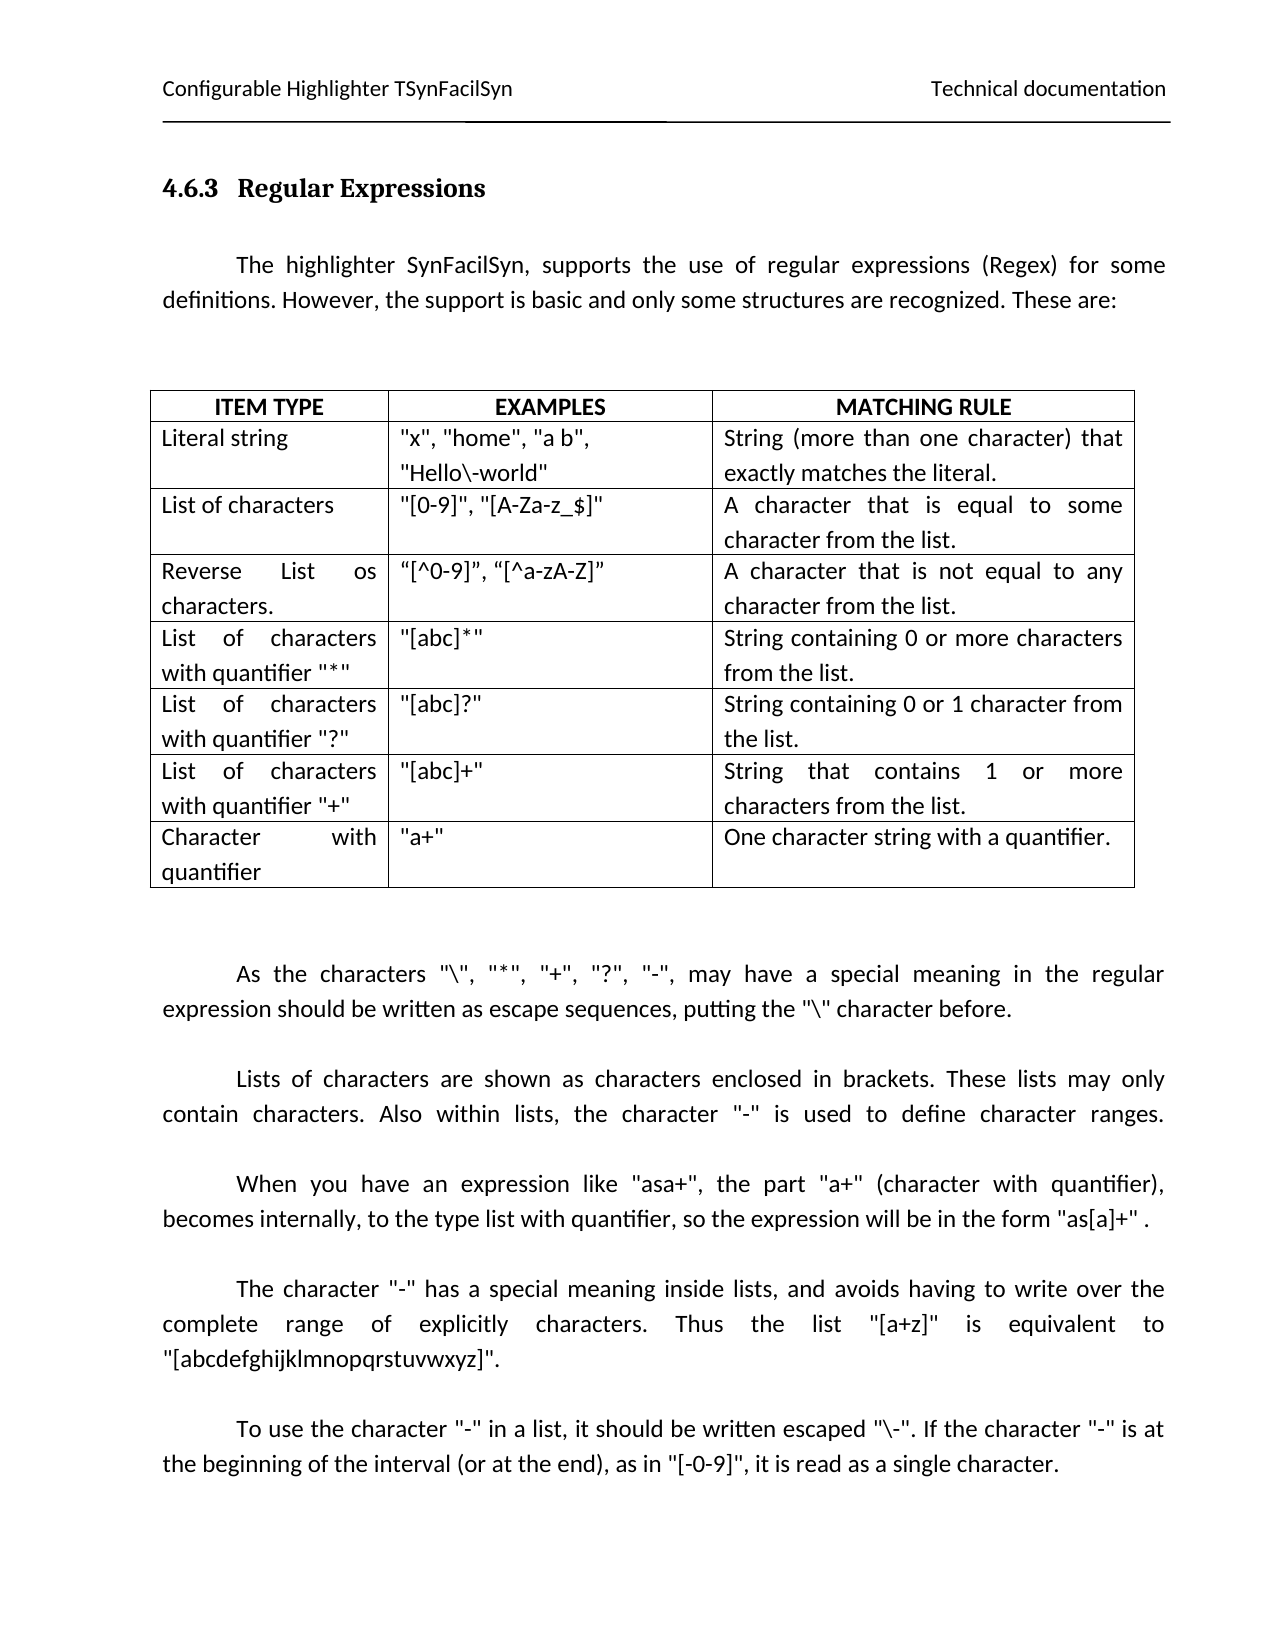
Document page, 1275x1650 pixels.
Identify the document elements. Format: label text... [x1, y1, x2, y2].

table_cell "[0-9]", "[A-Za-z_$]" [389, 489, 712, 554]
table_cell One character string with a quantifier. [713, 822, 1134, 887]
table_cell Reverse List os characters. [151, 555, 388, 621]
table_cell "x", "home", "a b", "Hello\-world" [389, 422, 712, 488]
table_cell List of characters with quantifier "+" [151, 755, 388, 821]
table_cell List of characters [151, 489, 388, 554]
table_cell "[abc]+" [389, 755, 712, 821]
table_cell “[^0-9]”, “[^a-zA-Z]” [389, 555, 712, 621]
table_header EXAMPLES [389, 391, 712, 421]
text The character "-" has a special meaning inside lists, and avoids having to write over the complete range of explicitly characters. Thus the list "[a+z]" is equivalent to "[abcdefghijklmnopqrstuvwxyz]". To use the character "-" in a list, it should be written escaped "\-". If the character "-" is at the beginning of the interval (or at the end), as in "[-0-9]", it is read as a single character. [162, 1238, 1167, 1479]
table_cell "[abc]*" [389, 622, 712, 687]
table_cell Character with quantifier [151, 822, 388, 887]
table_cell "a+" [389, 822, 712, 887]
text The highlighter SynFacilSyn, supports the use of regular expressions (Regex) for some definitions. However, the support is basic and only some structures are recognized. These are: [162, 214, 1167, 315]
table_cell String (more than one character) that exactly matches the literal. [713, 422, 1134, 488]
table_cell String containing 0 or 1 character from the list. [713, 689, 1134, 754]
table_header ITEM TYPE [151, 391, 388, 421]
subtitle Regular Expressions [162, 173, 1167, 204]
table_cell "[abc]?" [389, 689, 712, 754]
table_cell String that contains 1 or more characters from the list. [713, 755, 1134, 821]
table_cell List of characters with quantifier "*" [151, 622, 388, 687]
table_cell String containing 0 or more characters from the list. [713, 622, 1134, 687]
table_cell A character that is equal to some character from the list. [713, 489, 1134, 554]
table_header MATCHING RULE [713, 391, 1134, 421]
text As the characters "\", "*", "+", "?", "-", may have a special meaning in the regular expression should be written as escape sequences, putting the "\" character before. [162, 923, 1167, 1024]
text Lists of characters are shown as characters enclosed in brackets. These lists may only contain characters. Also within lists, the character "-" is used to define character ranges. When you have an expression like "asa+", the part "a+" (character with quantifier), becomes internally, to the type list with quantifier, so the expression will be in the form "as[a]+" . [162, 1028, 1167, 1234]
table_cell A character that is not equal to any character from the list. [713, 555, 1134, 621]
table_cell Literal string [151, 422, 388, 488]
table_cell List of characters with quantifier "?" [151, 689, 388, 754]
